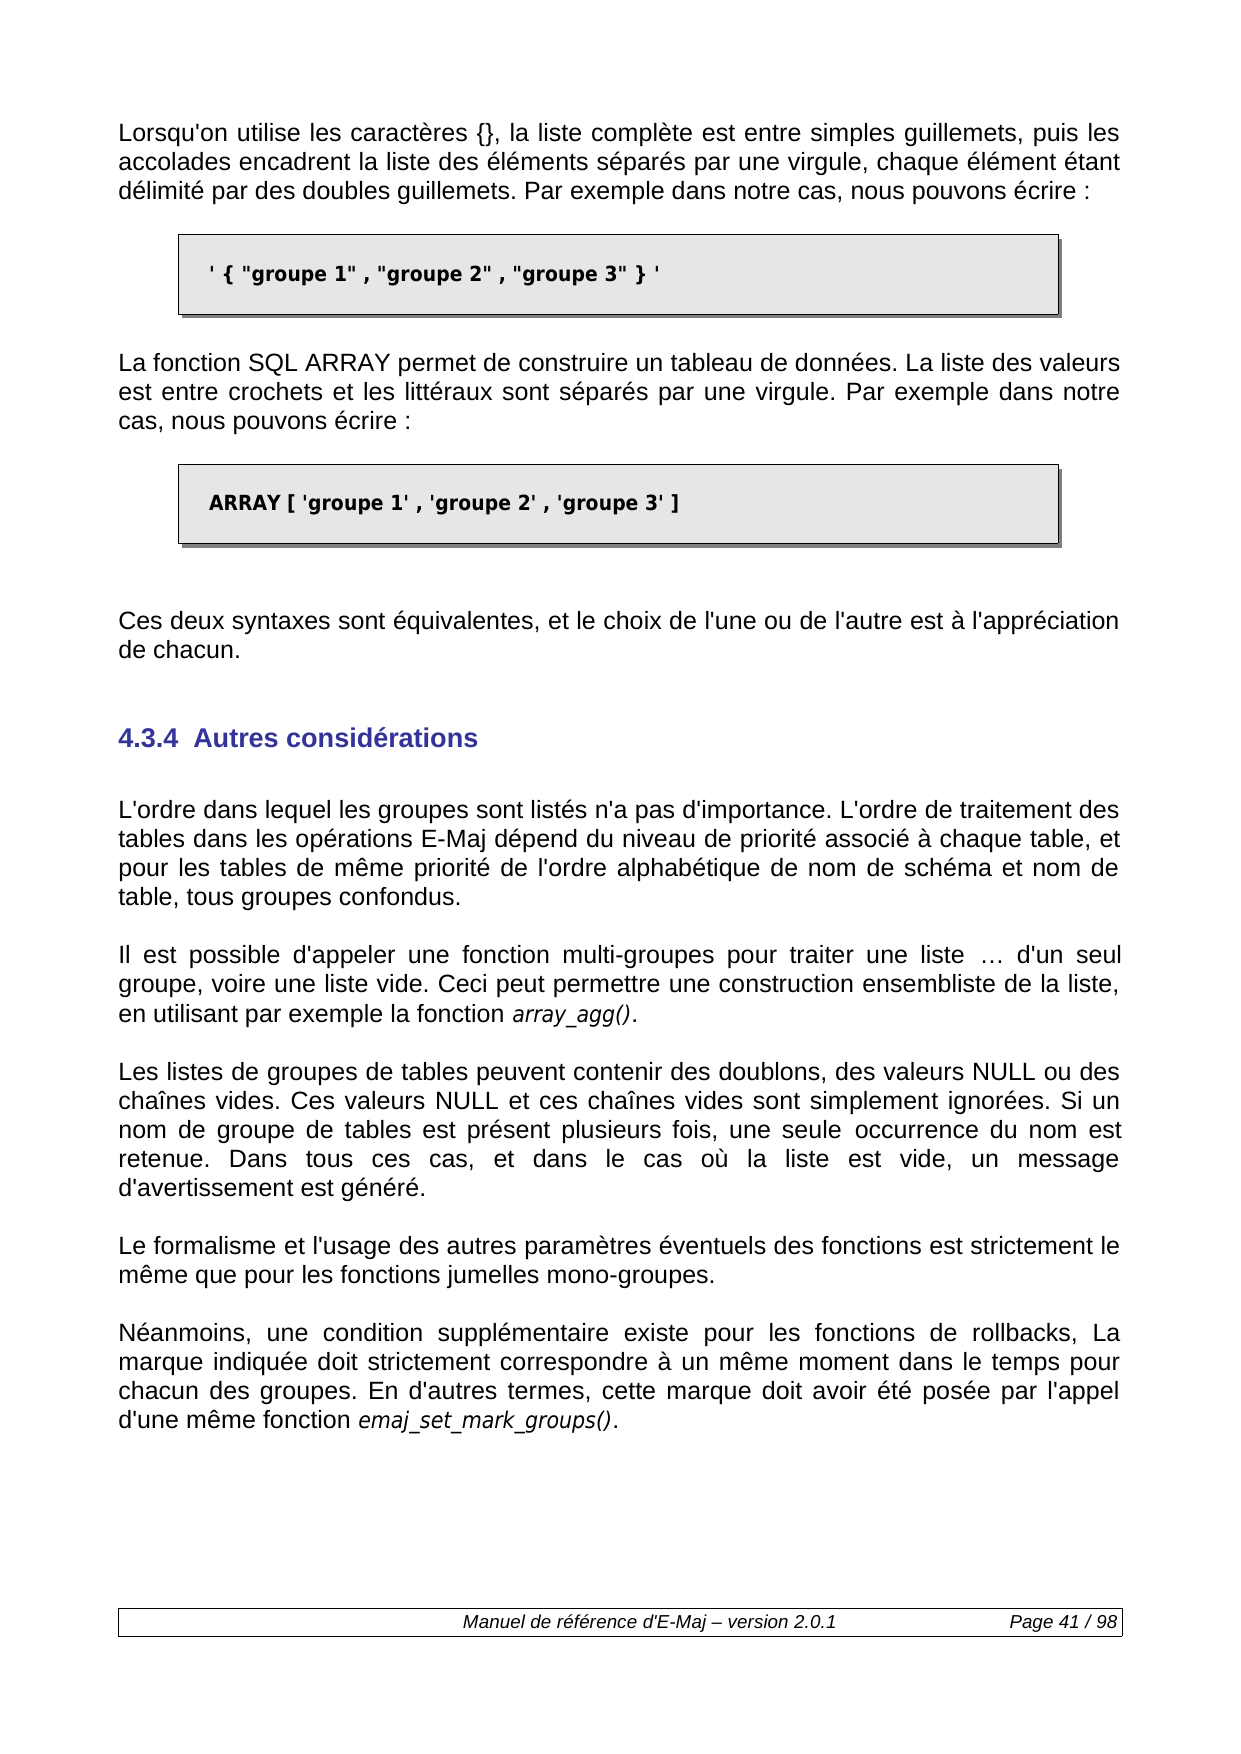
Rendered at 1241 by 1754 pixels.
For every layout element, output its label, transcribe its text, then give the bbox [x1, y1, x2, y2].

text Les listes de groupes de tables peuvent contenir des doublons, des valeurs NULL ou des chaînes vides. Ces valeurs NULL et ces chaînes vides sont simplement ignorées. Si un nom de groupe de tables est présent plusieurs fois, une seule occurrence du nom est retenue. Dans tous ces cas, et dans le cas où la liste est vide, un message d'avertissement est généré. [118, 1057, 1122, 1202]
text L'ordre dans lequel les groupes sont listés n'a pas d'importance. L'ordre de traitement des tables dans les opérations E-Maj dépend du niveau de priorité associé à chaque table, et pour les tables de même priorité de l'ordre alphabétique de nom de schéma et nom de table, tous groupes confondus. [118, 795, 1122, 911]
text ARRAY [ 'groupe 1' , 'groupe 2' , 'groupe 3' ] [179, 488, 1058, 513]
text ' { "groupe 1" , "groupe 2" , "groupe 3" } ' [179, 259, 1058, 283]
text La fonction SQL ARRAY permet de construire un tableau de données. La liste des valeurs est entre crochets et les littéraux sont séparés par une virgule. Par exemple dans notre cas, nous pouvons écrire : [118, 348, 1122, 435]
text Ces deux syntaxes sont équivalentes, et le choix de l'une ou de l'autre est à l'appréciation de chacun. [118, 606, 1122, 664]
text Néanmoins, une condition supplémentaire existe pour les fonctions de rollbacks, La marque indiquée doit strictement correspondre à un même moment dans le temps pour chacun des groupes. En d'autres termes, cette marque doit avoir été posée par l'appel d'une même fonction emaj_set_mark_groups(). [118, 1318, 1122, 1434]
text Lorsqu'on utilise les caractères {}, la liste complète est entre simples guillemets, puis les accolades encadrent la liste des éléments séparés par une virgule, chaque élément étant délimité par des doubles guillemets. Par exemple dans notre cas, nous pouvons écrire : [118, 118, 1122, 205]
text Le formalisme et l'usage des autres paramètres éventuels des fonctions est strictement le même que pour les fonctions jumelles mono-groupes. [118, 1231, 1122, 1289]
text Il est possible d'appeler une fonction multi-groupes pour traiter une liste … d'un seul groupe, voire une liste vide. Ceci peut permettre une construction ensembliste de la liste, en utilisant par exemple la fonction array_agg(). [118, 940, 1122, 1027]
subtitle Autres considérations [118, 722, 1122, 753]
